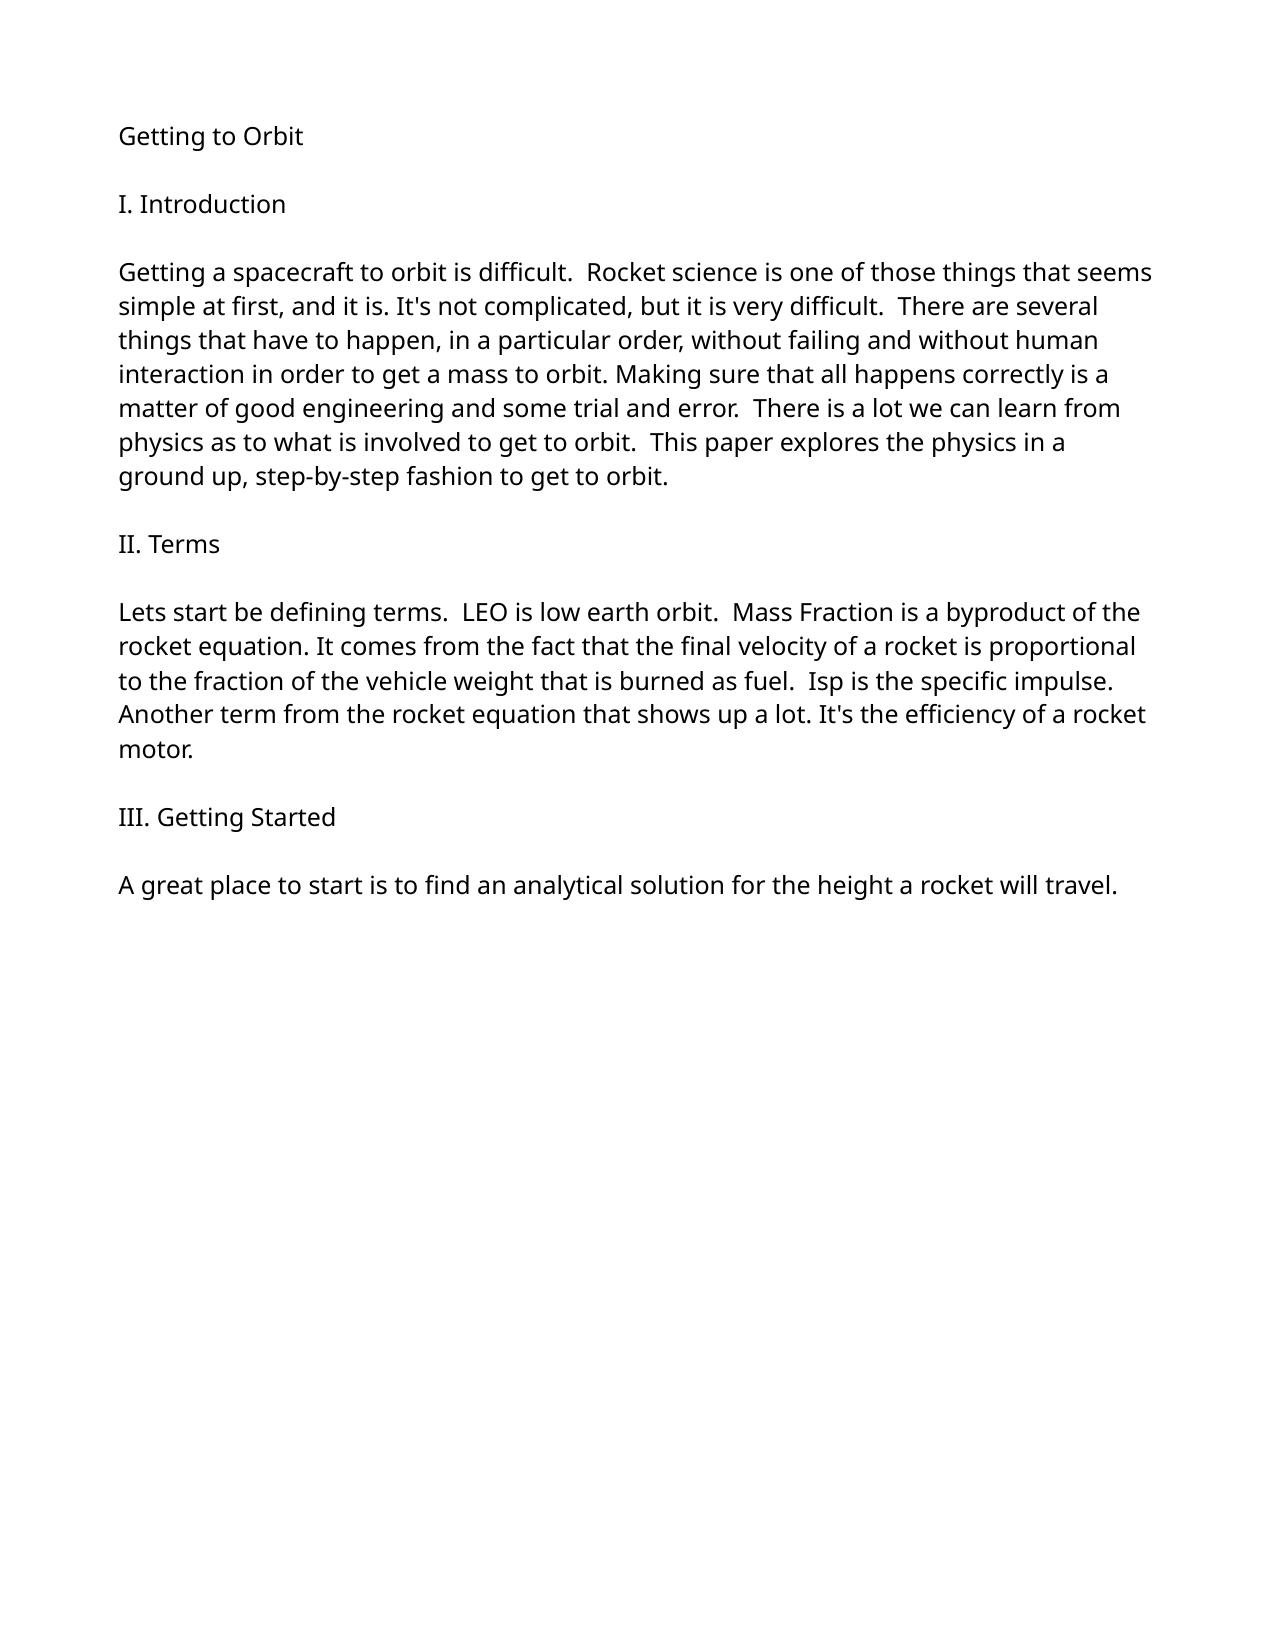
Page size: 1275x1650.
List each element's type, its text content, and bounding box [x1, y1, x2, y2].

text Getting to Orbit [118, 118, 1157, 152]
text III. Getting Started [118, 799, 1157, 833]
text II. Terms [118, 527, 1157, 561]
text A great place to start is to find an analytical solution for the height a rocket will travel. [118, 867, 1157, 902]
text Getting a spacecraft to orbit is difficult. Rocket science is one of those things that seems simple at first, and it is. It's not complicated, but it is very difficult. There are several things that have to happen, in a particular order, without failing and without human interaction in order to get a mass to orbit. Making sure that all happens correctly is a matter of good engineering and some trial and error. There is a lot we can learn from physics as to what is involved to get to orbit. This paper explores the physics in a ground up, step-by-step fashion to get to orbit. [118, 254, 1157, 493]
text Lets start be defining terms. LEO is low earth orbit. Mass Fraction is a byproduct of the rocket equation. It comes from the fact that the final velocity of a rocket is proportional to the fraction of the vehicle weight that is burned as fuel. Isp is the specific impulse. Another term from the rocket equation that shows up a lot. It's the efficiency of a rocket motor. [118, 595, 1157, 765]
text I. Introduction [118, 186, 1157, 220]
